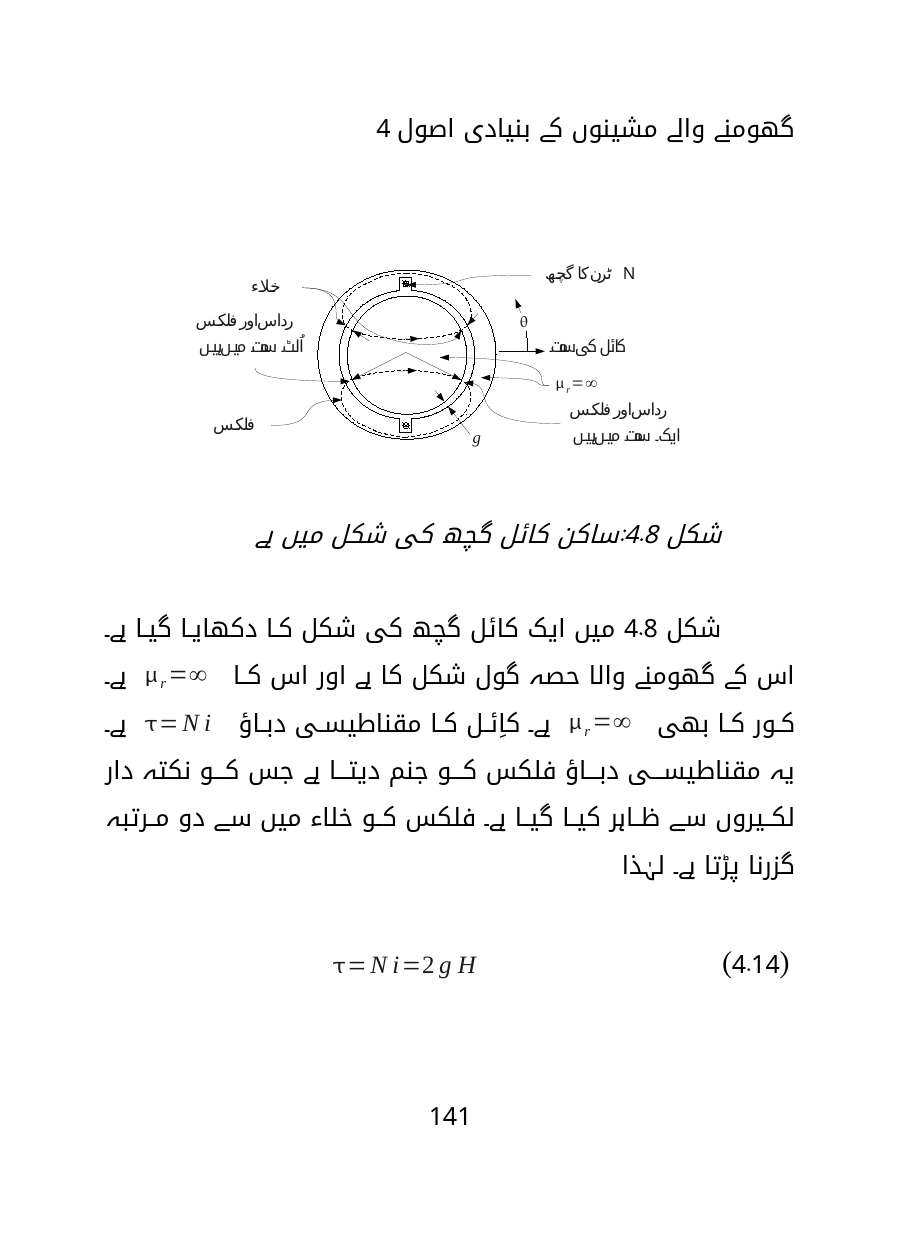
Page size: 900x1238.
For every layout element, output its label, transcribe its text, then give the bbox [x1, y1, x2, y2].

text شکل 4.8:ساکن کائل گچھ کی شکل میں ہے [179, 195, 721, 559]
table_header (4.14) [696, 936, 795, 1007]
text شکل 4.8 میں ایک کائل گچھ کی شکل کا دکھایا گیا ہے۔اس کے گھومنے والا حصہ گول شکل کا ہے اور اس کا ہے۔کور کا بھی ہے۔ کاِئل کا مقناطیسی دباؤ ہے۔ یہ مقناطیسی دباؤ فلکس کو جنم دیتا ہے جس کو نکتہ دار لکیروں سے ظاہر کیا گیا ہے۔ فلکس کو خلاء میں سے دو مرتبہ گزرنا پڑتا ہے۔ لہٰذا [105, 605, 795, 889]
table_header [105, 936, 696, 1007]
